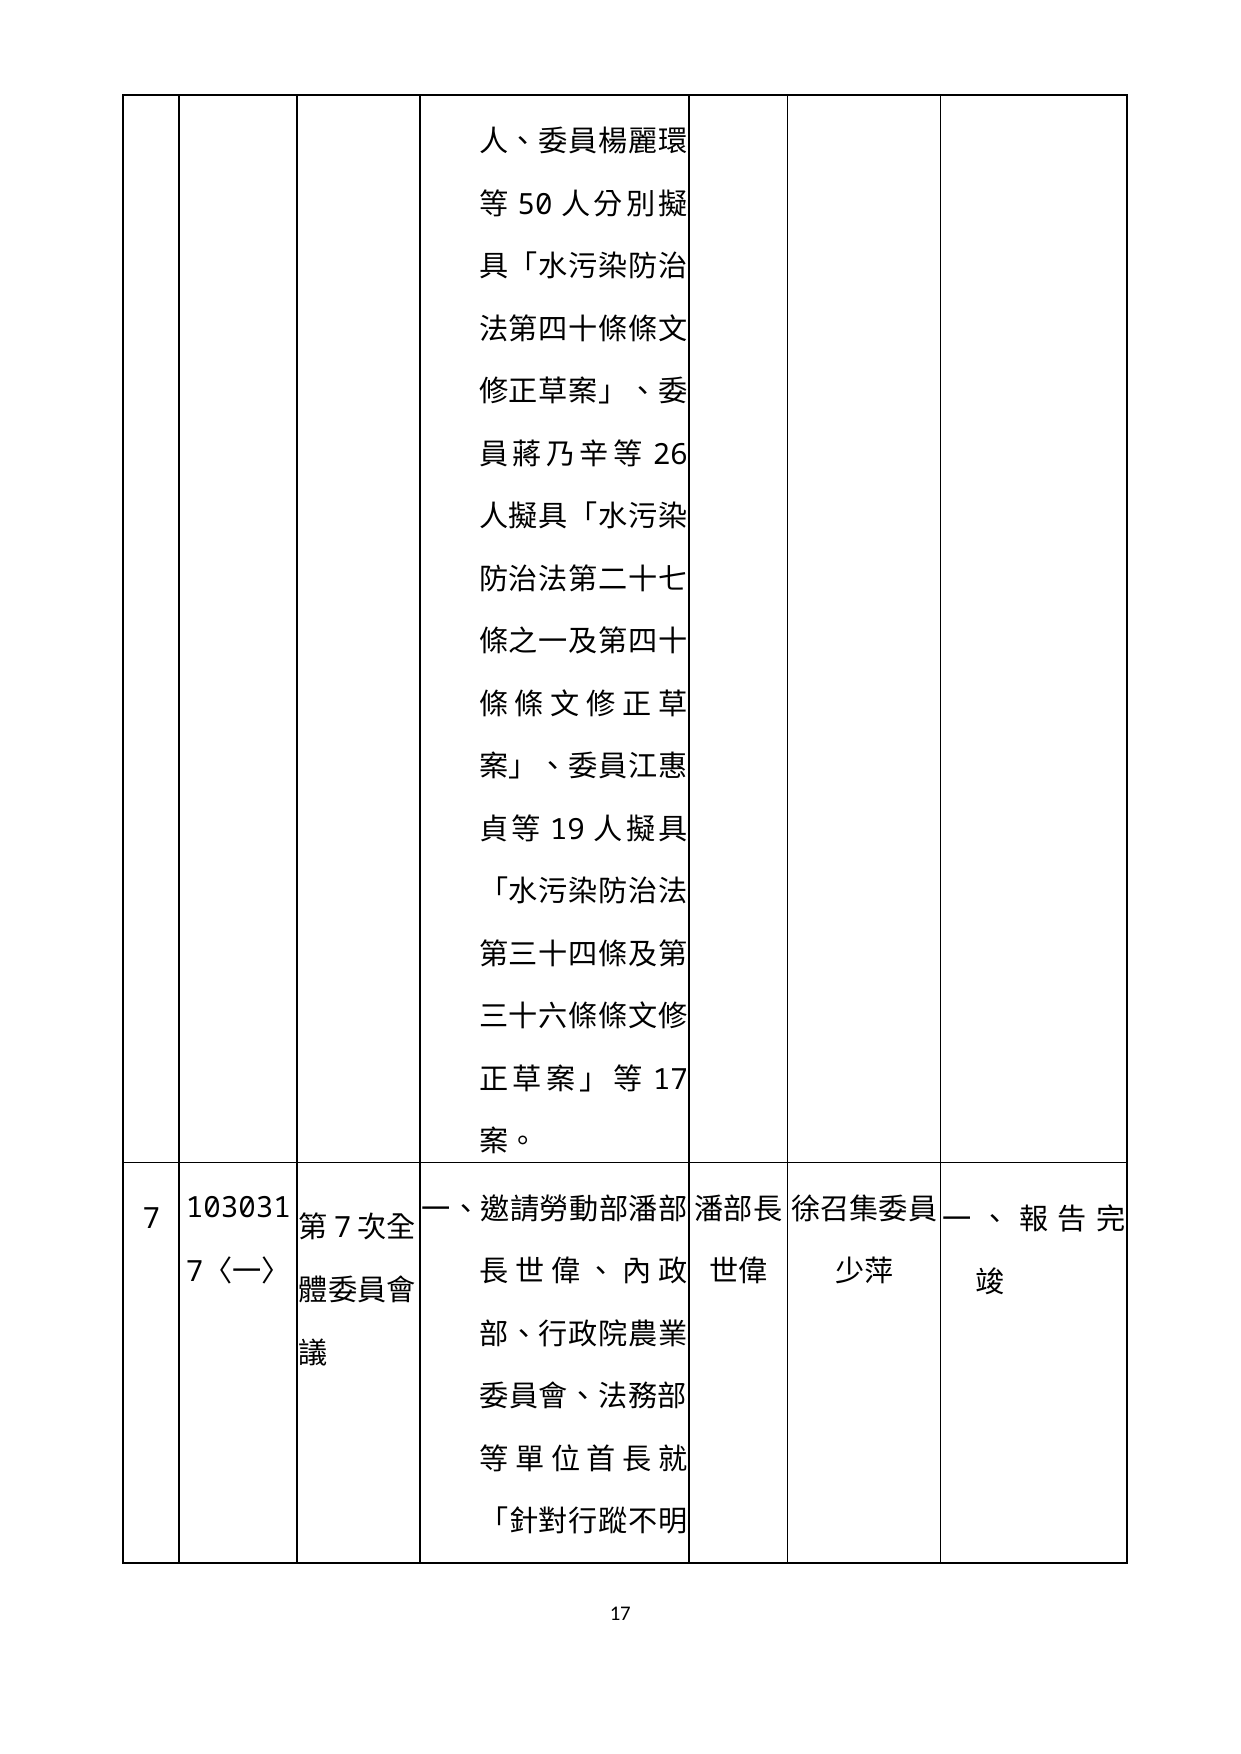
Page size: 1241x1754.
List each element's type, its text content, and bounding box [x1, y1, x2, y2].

table_cell 潘部長世偉 [690, 1163, 787, 1562]
table_cell 人、委員楊麗環等50人分別擬具「水污染防治法第四十條條文修正草案」、委員蔣乃辛等26人擬具「水污染防治法第二十七條之一及第四十條條文修正草案」、委員江惠貞等19人擬具「水污染防治法第三十四條及第三十六條條文修正草案」等17案。 [421, 96, 688, 1162]
table_cell 一、報告完竣 [941, 1163, 1126, 1562]
table_cell 徐召集委員少萍 [788, 1163, 940, 1562]
table_cell [941, 96, 1126, 1162]
table_cell [788, 96, 940, 1162]
table_cell [298, 96, 419, 1162]
table_cell 7 [124, 1163, 178, 1562]
table_cell 一、邀請勞動部潘部長世偉、內政部、行政院農業委員會、法務部等單位首長就「針對行蹤不明 [421, 1163, 688, 1562]
table_cell [180, 96, 296, 1162]
table_cell 第7次全體委員會議 [298, 1163, 419, 1562]
table_cell [690, 96, 787, 1162]
table_cell [124, 96, 178, 1162]
table_cell 1030317〈一〉 [180, 1163, 296, 1562]
